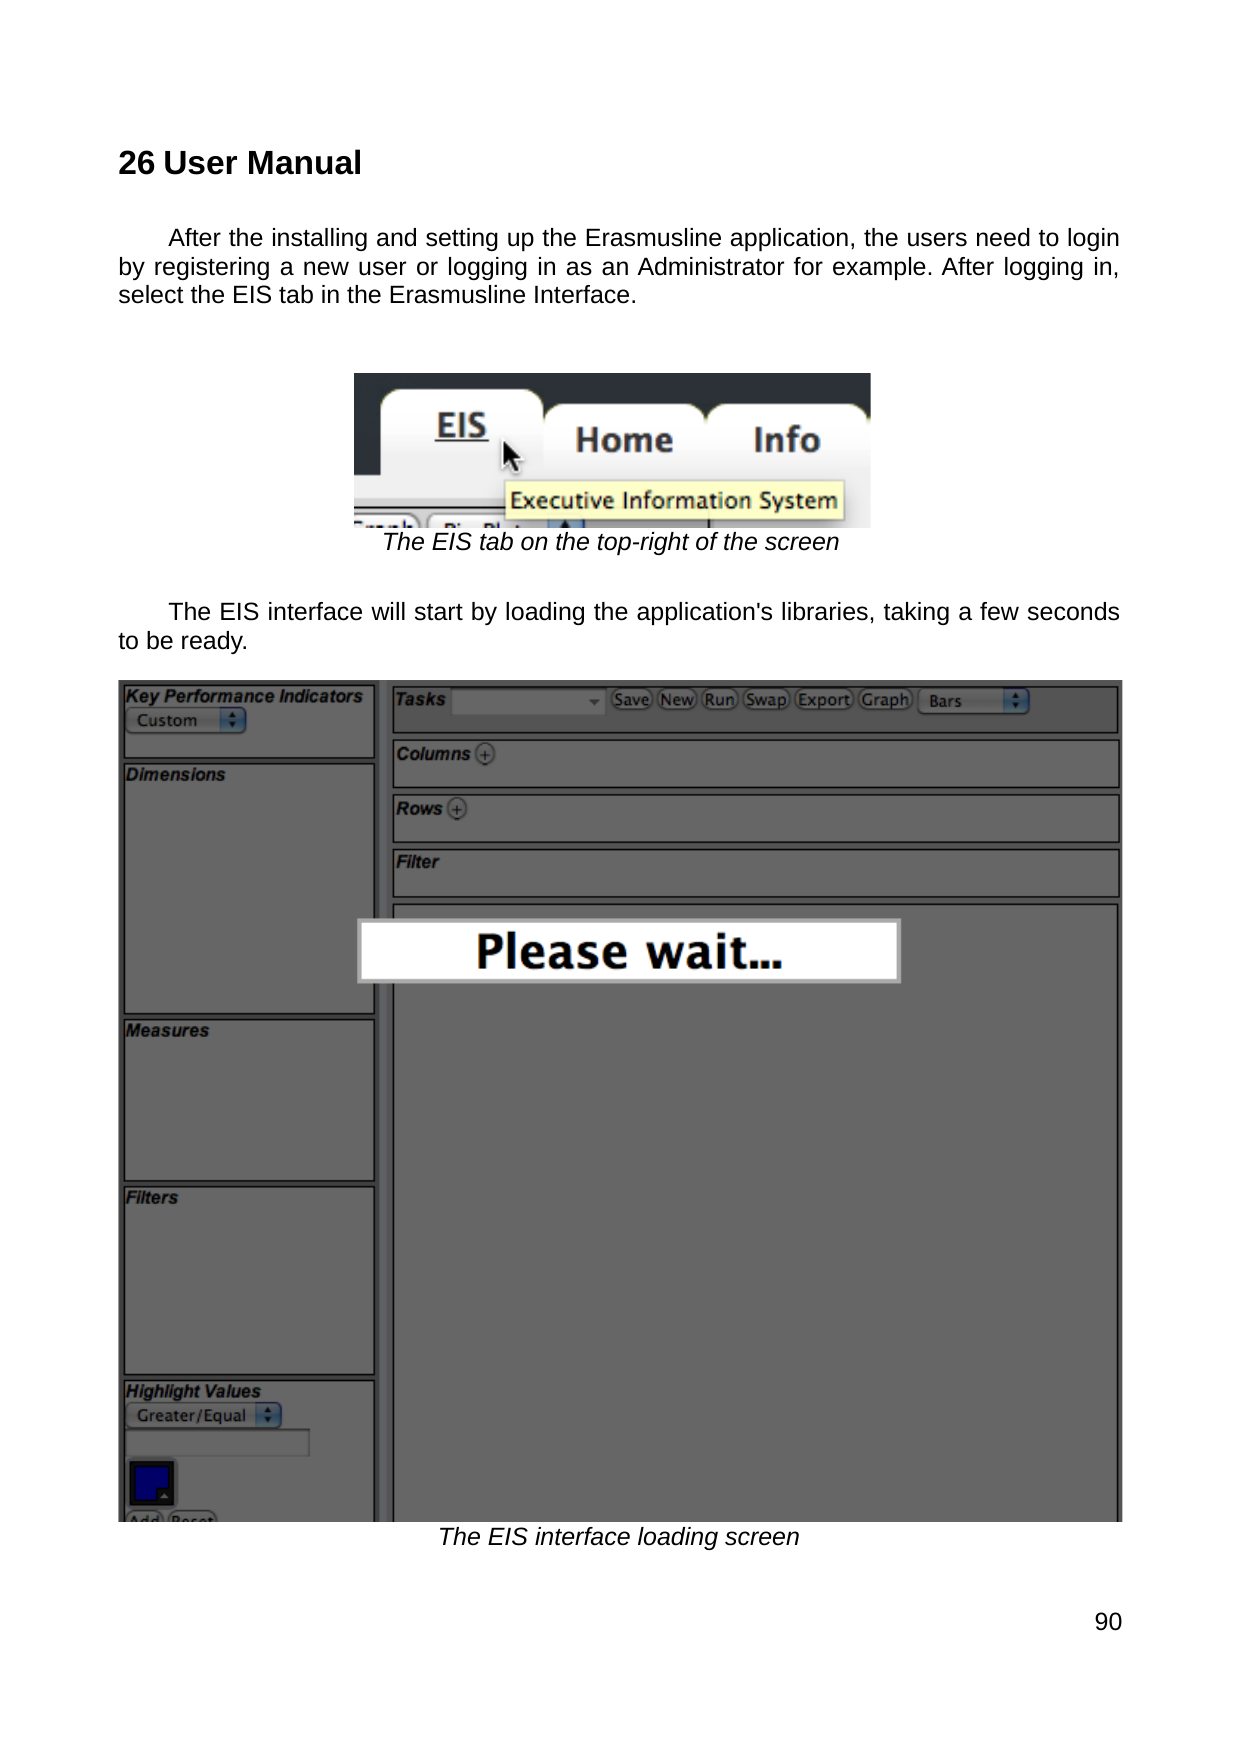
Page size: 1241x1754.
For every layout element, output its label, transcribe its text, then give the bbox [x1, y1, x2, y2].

text The EIS interface loading screen [118, 1522, 1122, 1550]
text The EIS interface will start by loading the application's libraries, taking a few seconds to be ready. [118, 597, 1122, 655]
subtitle User Manual [118, 143, 1122, 182]
picture [354, 373, 871, 528]
text The EIS tab on the top-right of the screen [354, 528, 870, 556]
text After the installing and setting up the Erasmusline application, the users need to login by registering a new user or logging in as an Administrator for example. After logging in, select the EIS tab in the Erasmusline Interface. [118, 223, 1122, 309]
picture [118, 680, 1123, 1522]
